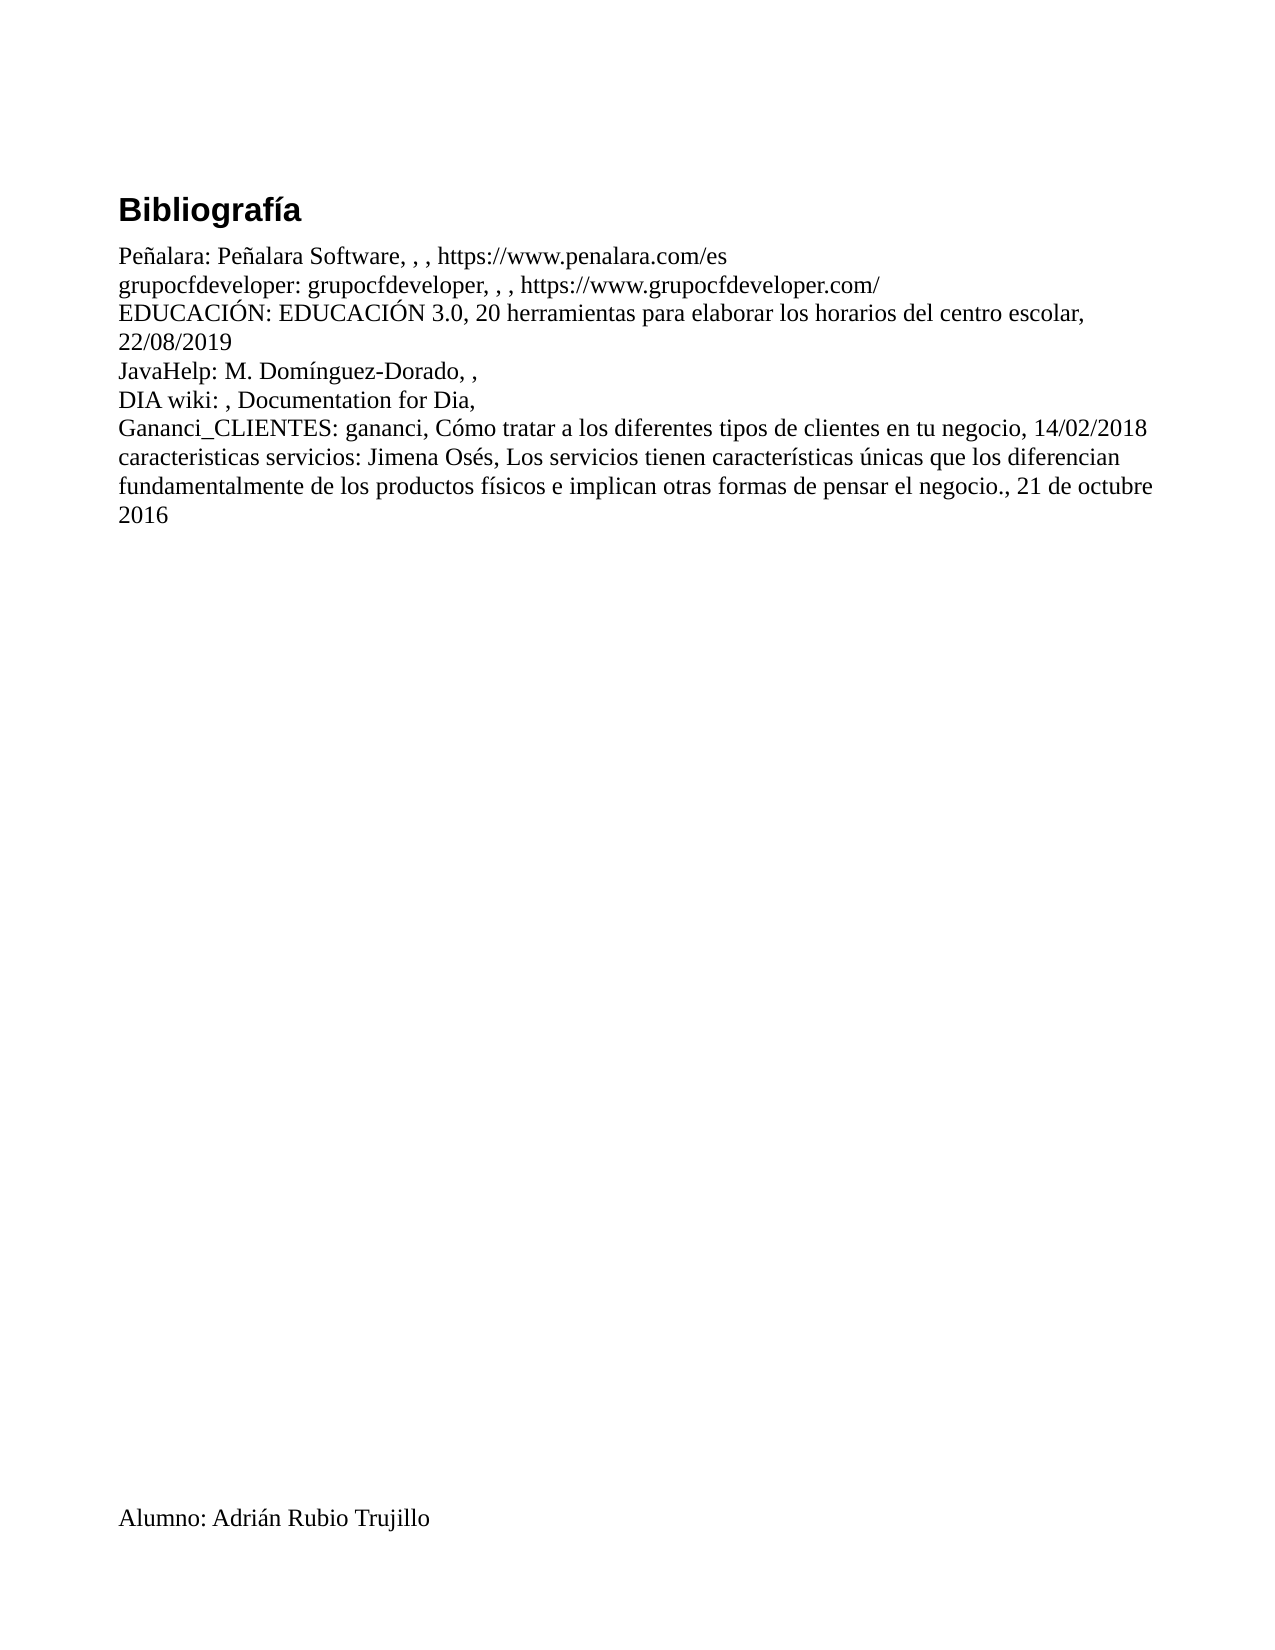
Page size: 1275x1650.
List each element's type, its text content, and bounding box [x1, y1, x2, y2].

text Peñalara: Peñalara Software, , , https://www.penalara.com/es [118, 241, 1157, 270]
text caracteristicas servicios: Jimena Osés, Los servicios tienen características únicas que los diferencian fundamentalmente de los productos físicos e implican otras formas de pensar el negocio., 21 de octubre 2016 [118, 442, 1157, 528]
text EDUCACIÓN: EDUCACIÓN 3.0, 20 herramientas para elaborar los horarios del centro escolar, 22/08/2019 [118, 298, 1157, 356]
text DIA wiki: , Documentation for Dia, [118, 385, 1157, 413]
text grupocfdeveloper: grupocfdeveloper, , , https://www.grupocfdeveloper.com/ [118, 270, 1157, 298]
text JavaHelp: M. Domínguez-Dorado, , [118, 356, 1157, 385]
text Gananci_CLIENTES: gananci, Cómo tratar a los diferentes tipos de clientes en tu negocio, 14/02/2018 [118, 413, 1157, 442]
subtitle Bibliografía [118, 190, 1157, 228]
